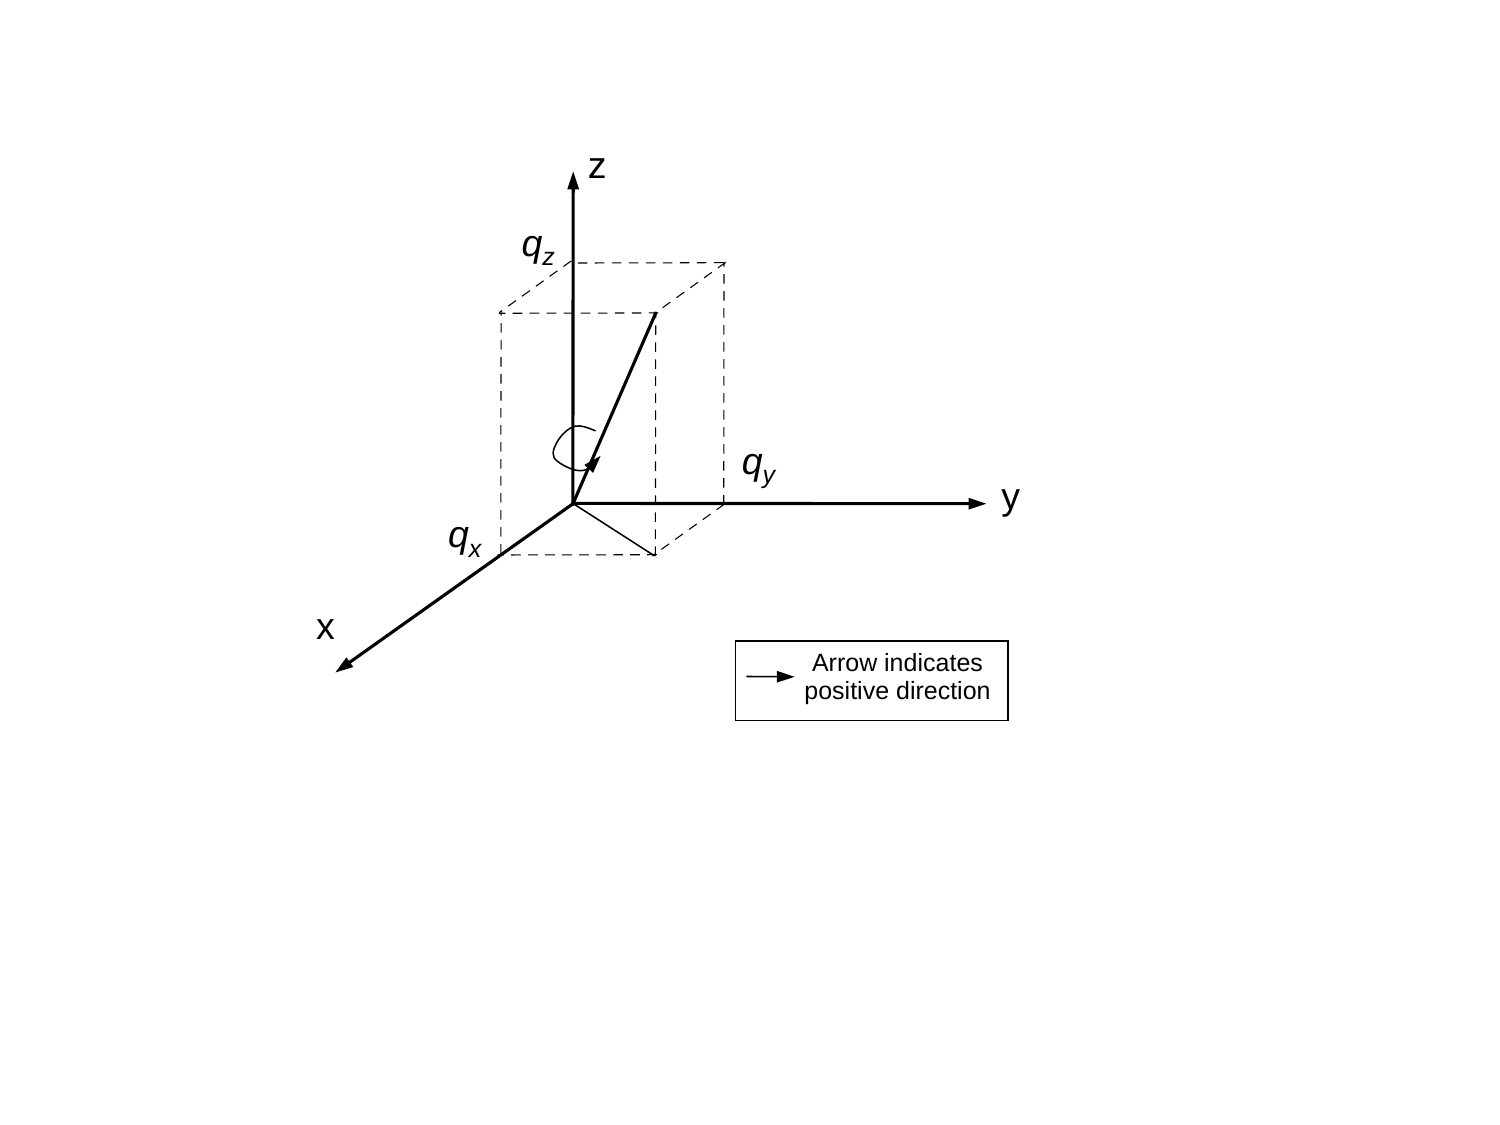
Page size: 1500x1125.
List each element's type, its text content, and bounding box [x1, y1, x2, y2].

text_box y [986, 467, 1035, 526]
text_box x [301, 597, 350, 656]
text_box Arrow indicates positive direction [789, 640, 1006, 713]
text_box z [573, 137, 622, 195]
text_box qz [506, 214, 570, 279]
text_box qy [727, 432, 790, 497]
text_box  [582, 322, 641, 381]
text_box qx [433, 506, 497, 571]
